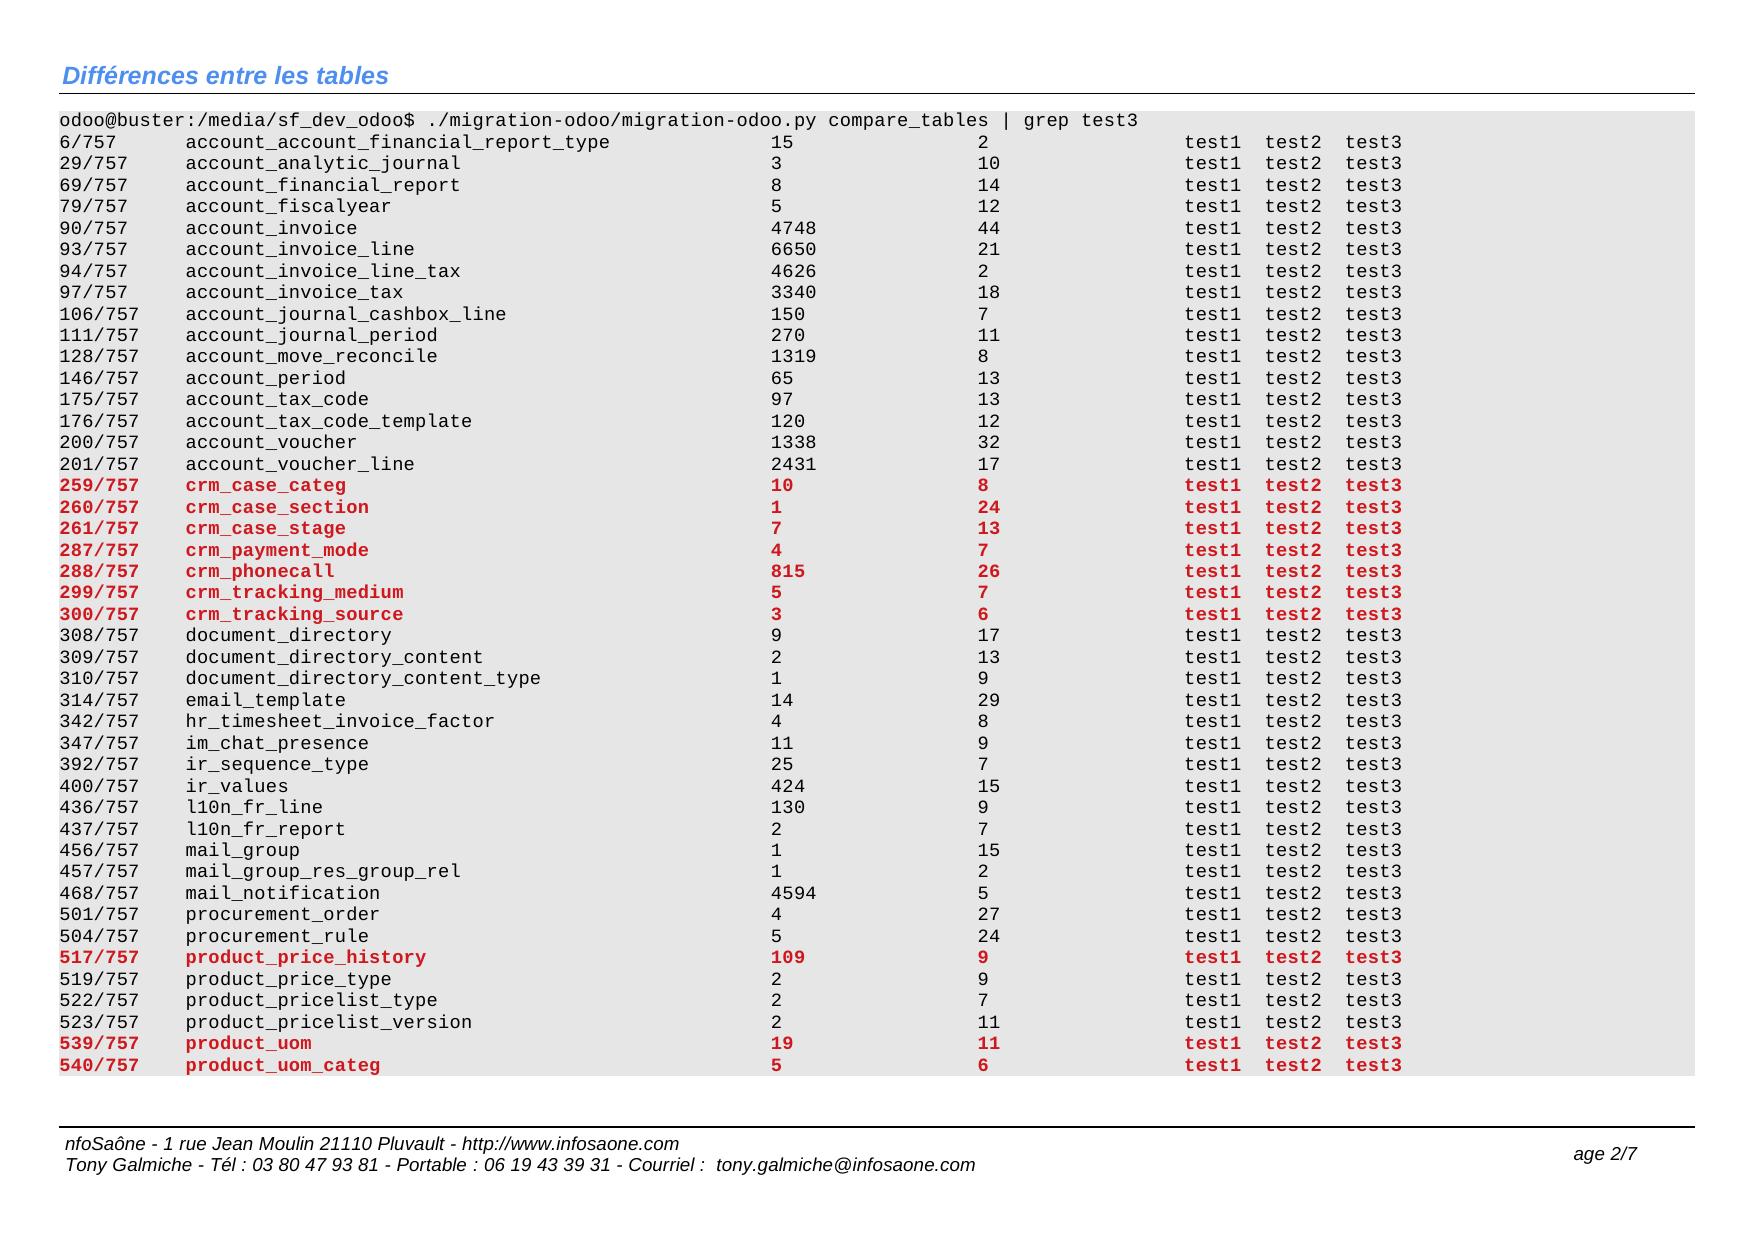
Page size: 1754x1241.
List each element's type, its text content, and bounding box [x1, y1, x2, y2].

text 261/757 crm_case_stage 7 13 test1 test2 test3 [59, 518, 1695, 540]
text 300/757 crm_tracking_source 3 6 test1 test2 test3 [59, 604, 1695, 626]
text 288/757 crm_phonecall 815 26 test1 test2 test3 [59, 561, 1695, 583]
text 287/757 crm_payment_mode 4 7 test1 test2 test3 [59, 540, 1695, 561]
text 79/757 account_fiscalyear 5 12 test1 test2 test3 [59, 197, 1695, 218]
text 457/757 mail_group_res_group_rel 1 2 test1 test2 test3 [59, 862, 1695, 883]
text 6/757 account_account_financial_report_type 15 2 test1 test2 test3 [59, 132, 1695, 154]
text 309/757 document_directory_content 2 13 test1 test2 test3 [59, 647, 1695, 669]
text 146/757 account_period 65 13 test1 test2 test3 [59, 368, 1695, 390]
text 347/757 im_chat_presence 11 9 test1 test2 test3 [59, 733, 1695, 754]
text 111/757 account_journal_period 270 11 test1 test2 test3 [59, 325, 1695, 347]
text odoo@buster:/media/sf_dev_odoo$ ./migration-odoo/migration-odoo.py compare_tables | grep test3 [59, 111, 1695, 132]
text 259/757 crm_case_categ 10 8 test1 test2 test3 [59, 476, 1695, 497]
text 260/757 crm_case_section 1 24 test1 test2 test3 [59, 497, 1695, 518]
text 308/757 document_directory 9 17 test1 test2 test3 [59, 626, 1695, 647]
text 201/757 account_voucher_line 2431 17 test1 test2 test3 [59, 454, 1695, 476]
text 456/757 mail_group 1 15 test1 test2 test3 [59, 840, 1695, 862]
text 342/757 hr_timesheet_invoice_factor 4 8 test1 test2 test3 [59, 712, 1695, 733]
text 310/757 document_directory_content_type 1 9 test1 test2 test3 [59, 669, 1695, 690]
text 400/757 ir_values 424 15 test1 test2 test3 [59, 776, 1695, 797]
text 437/757 l10n_fr_report 2 7 test1 test2 test3 [59, 819, 1695, 840]
text 106/757 account_journal_cashbox_line 150 7 test1 test2 test3 [59, 304, 1695, 325]
text 128/757 account_move_reconcile 1319 8 test1 test2 test3 [59, 347, 1695, 368]
text 299/757 crm_tracking_medium 5 7 test1 test2 test3 [59, 583, 1695, 604]
text 69/757 account_financial_report 8 14 test1 test2 test3 [59, 175, 1695, 197]
text 436/757 l10n_fr_line 130 9 test1 test2 test3 [59, 797, 1695, 819]
text 517/757 product_price_history 109 9 test1 test2 test3 [59, 948, 1695, 969]
text 523/757 product_pricelist_version 2 11 test1 test2 test3 [59, 1012, 1695, 1033]
text 540/757 product_uom_categ 5 6 test1 test2 test3 [59, 1055, 1695, 1076]
text 200/757 account_voucher 1338 32 test1 test2 test3 [59, 433, 1695, 454]
text 314/757 email_template 14 29 test1 test2 test3 [59, 690, 1695, 712]
text 175/757 account_tax_code 97 13 test1 test2 test3 [59, 390, 1695, 411]
text 504/757 procurement_rule 5 24 test1 test2 test3 [59, 926, 1695, 948]
text 501/757 procurement_order 4 27 test1 test2 test3 [59, 905, 1695, 926]
text 90/757 account_invoice 4748 44 test1 test2 test3 [59, 218, 1695, 239]
text 176/757 account_tax_code_template 120 12 test1 test2 test3 [59, 411, 1695, 433]
text 97/757 account_invoice_tax 3340 18 test1 test2 test3 [59, 282, 1695, 304]
text 392/757 ir_sequence_type 25 7 test1 test2 test3 [59, 754, 1695, 776]
text 539/757 product_uom 19 11 test1 test2 test3 [59, 1033, 1695, 1055]
text 93/757 account_invoice_line 6650 21 test1 test2 test3 [59, 239, 1695, 261]
text 519/757 product_price_type 2 9 test1 test2 test3 [59, 969, 1695, 991]
text 29/757 account_analytic_journal 3 10 test1 test2 test3 [59, 154, 1695, 175]
text 522/757 product_pricelist_type 2 7 test1 test2 test3 [59, 991, 1695, 1012]
text 94/757 account_invoice_line_tax 4626 2 test1 test2 test3 [59, 261, 1695, 282]
subtitle Différences entre les tables [59, 59, 1695, 93]
text 468/757 mail_notification 4594 5 test1 test2 test3 [59, 883, 1695, 905]
